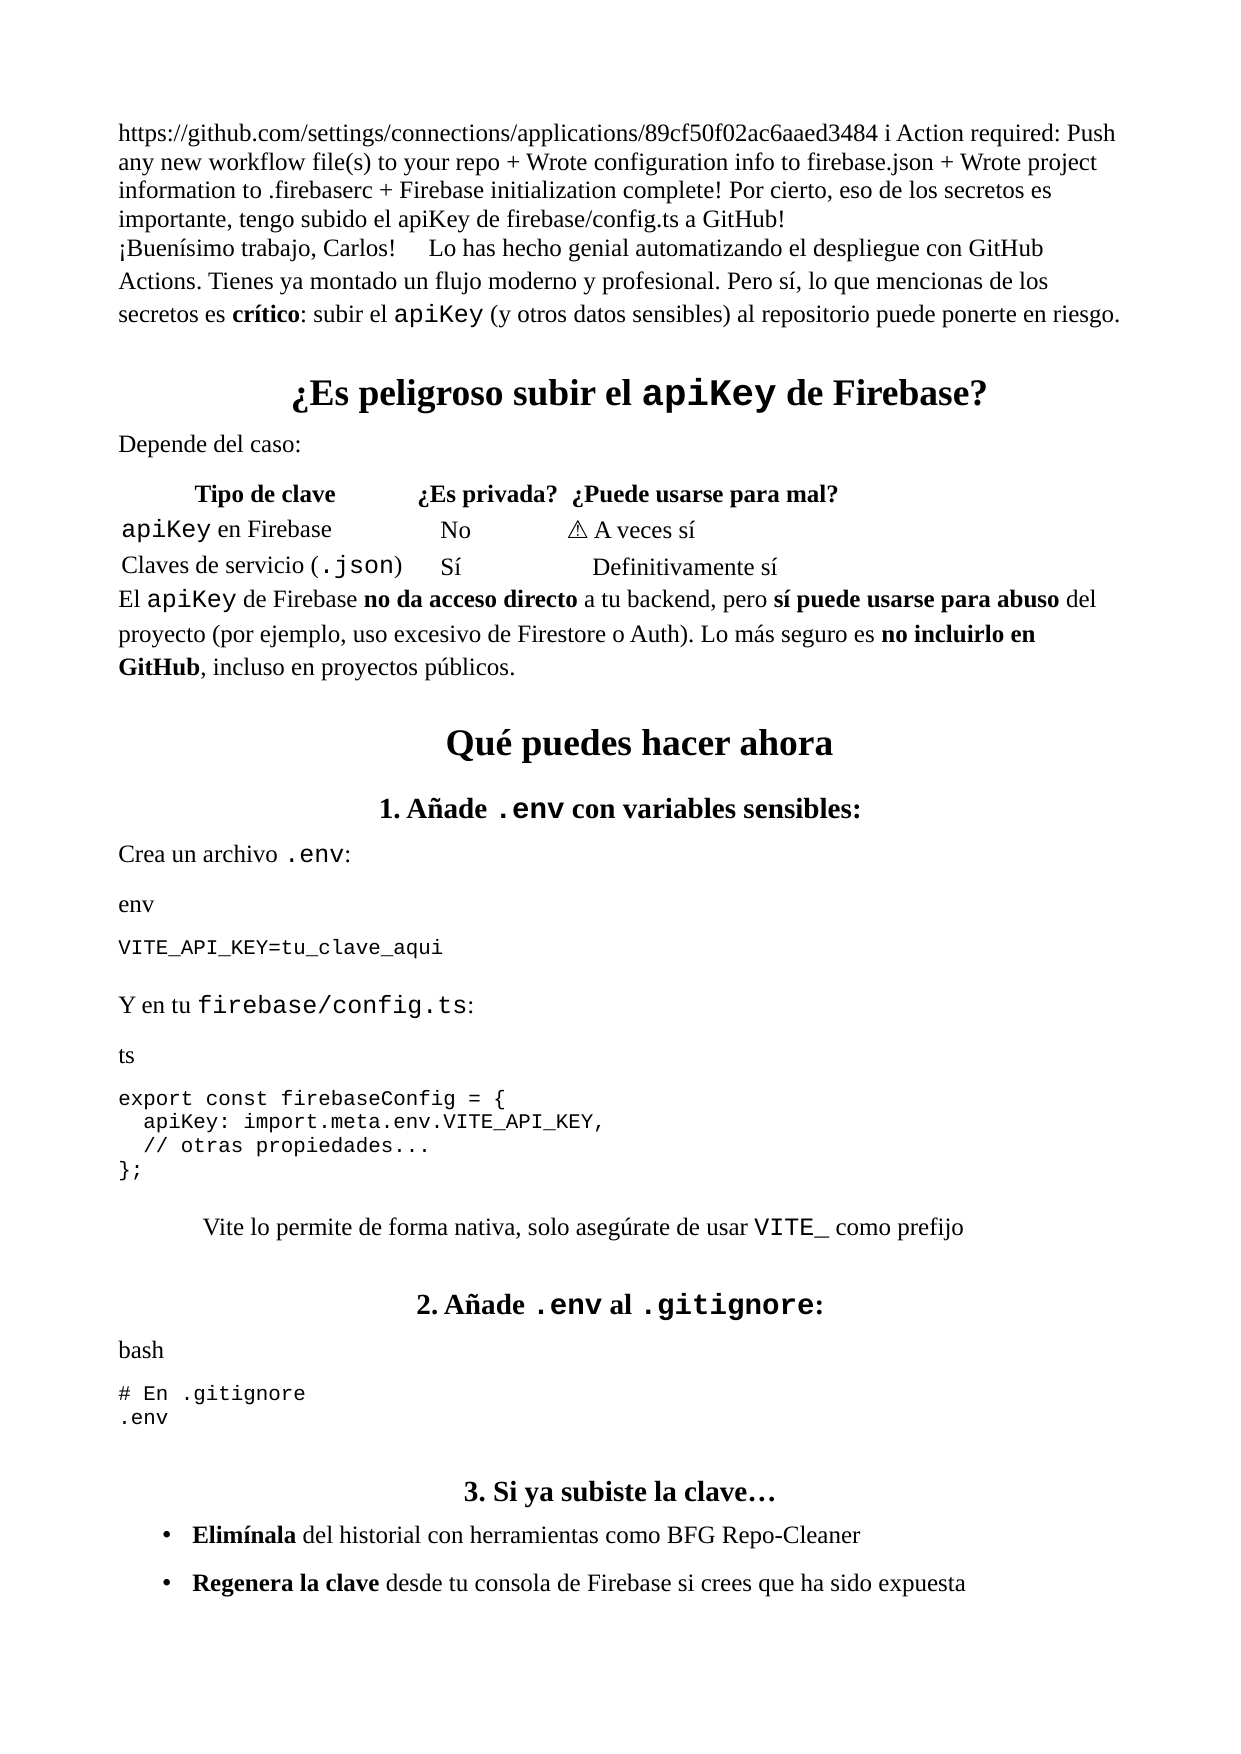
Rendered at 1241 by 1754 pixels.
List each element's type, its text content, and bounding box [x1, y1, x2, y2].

text export const firebaseConfig = { [118, 1088, 1122, 1112]
table_header Tipo de clave [118, 476, 412, 511]
table_cell ✅ Sí [412, 548, 563, 584]
subtitle 2. Añade .env al .gitignore: [118, 1287, 1122, 1323]
text # En .gitignore [118, 1383, 1122, 1407]
list Regenera la clave desde tu consola de Firebase si crees que ha sido expuesta [162, 1568, 1122, 1597]
subtitle 1. Añade .env con variables sensibles: [118, 791, 1122, 827]
text ✅ Vite lo permite de forma nativa, solo asegúrate de usar VITE_ como prefijo [177, 1212, 1063, 1243]
text ¡Buenísimo trabajo, Carlos! 🚀 Lo has hecho genial automatizando el despliegue con GitHub Actions. Tienes ya montado un flujo moderno y profesional. Pero sí, lo que mencionas de los secretos es crítico: subir el apiKey (y otros datos sensibles) al repositorio puede ponerte en riesgo. [118, 233, 1122, 330]
subtitle ✅ Qué puedes hacer ahora [118, 721, 1122, 764]
text https://github.com/settings/connections/applications/89cf50f02ac6aaed3484 i Action required: Push any new workflow file(s) to your repo + Wrote configuration info to firebase.json + Wrote project information to .firebaserc + Firebase initialization complete! Por cierto, eso de los secretos es importante, tengo subido el apiKey de firebase/config.ts a GitHub! [118, 118, 1122, 233]
table_cell ✅ Definitivamente sí [564, 548, 846, 584]
text env [118, 889, 1122, 918]
table_header ¿Es privada? [412, 476, 563, 511]
list Elimínala del historial con herramientas como BFG Repo-Cleaner [162, 1520, 1122, 1549]
text .env [118, 1407, 1122, 1430]
table_cell Claves de servicio (.json) [118, 548, 412, 584]
table_cell ❌ No [412, 511, 563, 548]
text apiKey: import.meta.env.VITE_API_KEY, [118, 1112, 1122, 1135]
text // otras propiedades... [118, 1135, 1122, 1159]
text VITE_API_KEY=tu_clave_aqui [118, 937, 1122, 961]
table_cell apiKey en Firebase [118, 511, 412, 548]
text ts [118, 1040, 1122, 1069]
table_header ¿Puede usarse para mal? [564, 476, 846, 511]
subtitle 🔐 ¿Es peligroso subir el apiKey de Firebase? [118, 370, 1122, 416]
text Depende del caso: [118, 429, 1122, 457]
text Y en tu firebase/config.ts: [118, 990, 1122, 1021]
text Crea un archivo .env: [118, 839, 1122, 870]
subtitle 3. Si ya subiste la clave… [118, 1474, 1122, 1508]
text El apiKey de Firebase no da acceso directo a tu backend, pero sí puede usarse para abuso del proyecto (por ejemplo, uso excesivo de Firestore o Auth). Lo más seguro es no incluirlo en GitHub, incluso en proyectos públicos. [118, 584, 1122, 681]
text }; [118, 1159, 1122, 1182]
text bash [118, 1335, 1122, 1364]
table_cell ⚠️ A veces sí [564, 511, 846, 548]
